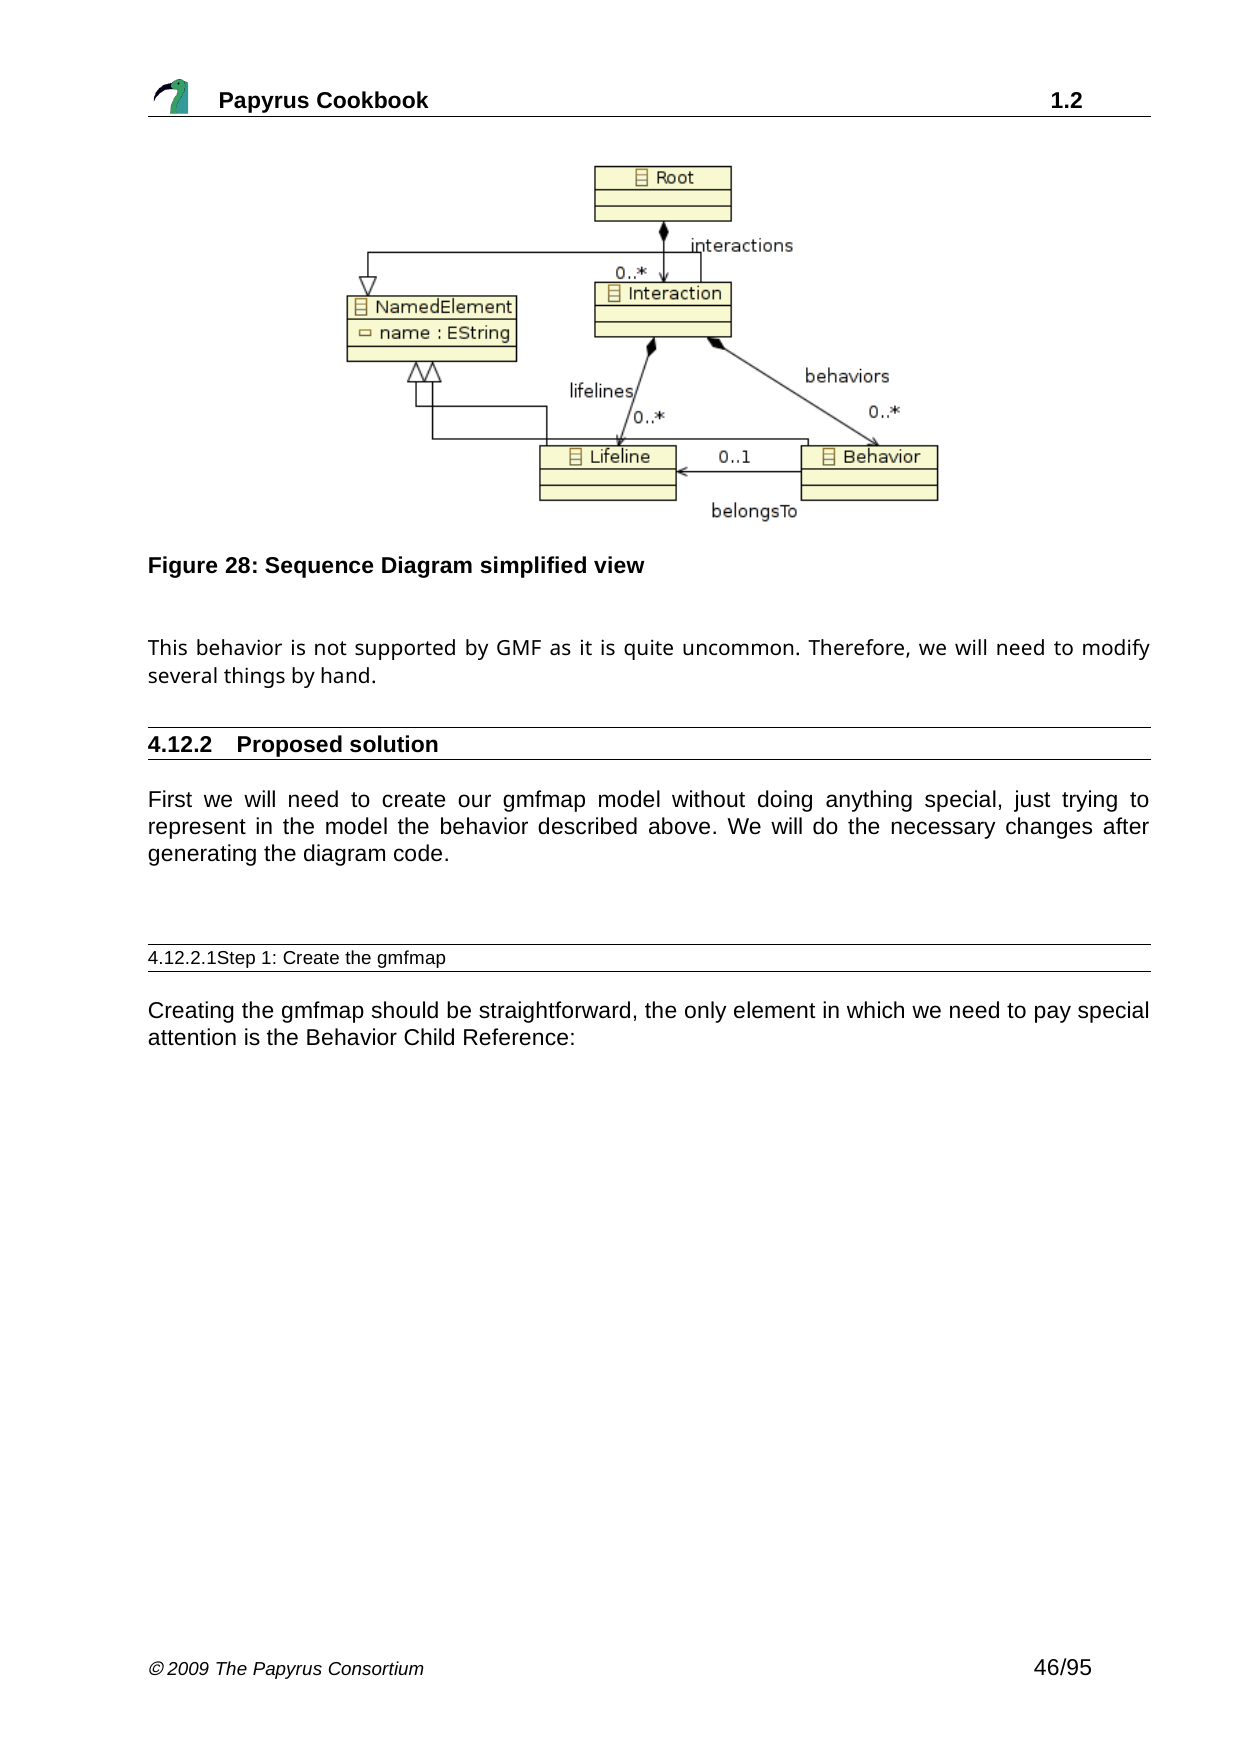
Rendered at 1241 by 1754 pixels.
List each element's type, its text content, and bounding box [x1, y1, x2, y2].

subtitle Step 1: Create the gmfmap [148, 945, 1151, 971]
picture [333, 147, 966, 527]
subtitle Proposed solution [148, 728, 1151, 759]
text Figure 28: Sequence Diagram simplified view [148, 552, 1151, 579]
text Creating the gmfmap should be straightforward, the only element in which we need to pay special attention is the Behavior Child Reference: [148, 997, 1151, 1051]
text This behavior is not supported by GMF as it is quite uncommon. Therefore, we will need to modify several things by hand. [148, 632, 1151, 689]
picture [153, 79, 189, 114]
text First we will need to create our gmfmap model without doing anything special, just trying to represent in the model the behavior described above. We will do the necessary changes after generating the diagram code. [148, 785, 1151, 867]
